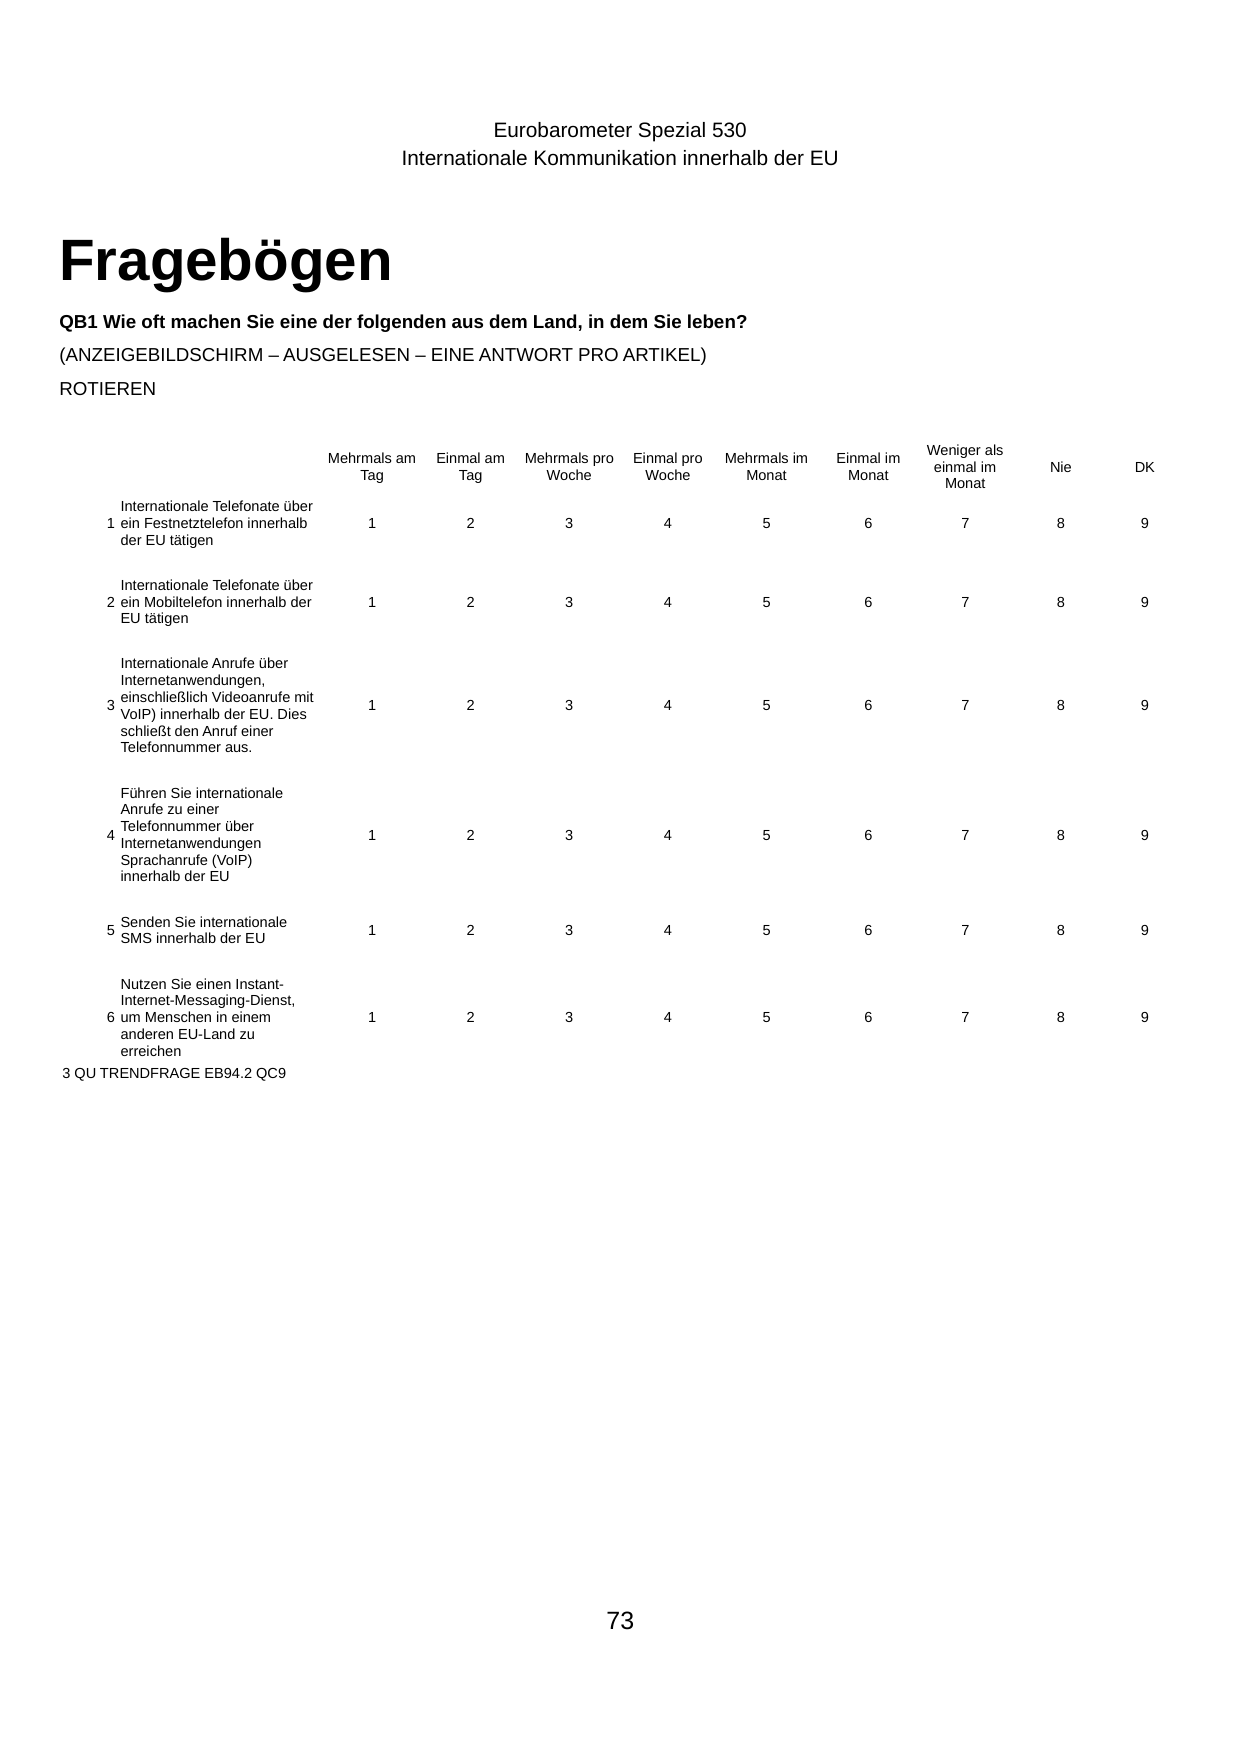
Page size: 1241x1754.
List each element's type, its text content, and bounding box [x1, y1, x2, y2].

table_cell Internationale Telefonate über ein Mobiltelefon innerhalb der EU tätigen [118, 574, 318, 630]
table_cell 9 [1108, 574, 1181, 630]
table_cell 5 [713, 973, 820, 1062]
table_cell 3 [515, 781, 623, 888]
table_cell [1108, 630, 1181, 652]
table_cell 2 [425, 973, 515, 1062]
table_cell [425, 888, 515, 910]
table_cell [623, 759, 713, 781]
table_cell [713, 888, 820, 910]
table_cell [59, 551, 117, 573]
table_cell [820, 1062, 917, 1085]
table_cell [917, 950, 1013, 972]
table_cell 2 [425, 574, 515, 630]
table_cell 6 [820, 495, 917, 551]
table_cell 4 [623, 781, 713, 888]
text ROTIEREN [59, 378, 1181, 399]
table_cell [1013, 1062, 1108, 1085]
table_cell [515, 759, 623, 781]
table_header Einmal pro Woche [623, 439, 713, 495]
table_cell Internationale Telefonate über ein Festnetztelefon innerhalb der EU tätigen [118, 495, 318, 551]
table_cell 3 [515, 652, 623, 759]
table_cell [713, 630, 820, 652]
table_cell [917, 551, 1013, 573]
table_cell [515, 888, 623, 910]
table_cell 7 [917, 495, 1013, 551]
table_cell [820, 950, 917, 972]
table_cell 3 [59, 652, 117, 759]
table_header [59, 439, 117, 495]
table_cell [425, 759, 515, 781]
table_cell 3 [515, 574, 623, 630]
table_cell 2 [425, 495, 515, 551]
table_cell 2 [425, 910, 515, 950]
table_cell 8 [1013, 574, 1108, 630]
table_cell [59, 630, 117, 652]
table_cell 2 [59, 574, 117, 630]
table_cell [1108, 888, 1181, 910]
subtitle Fragebögen [59, 225, 1181, 292]
table_cell [623, 1062, 713, 1085]
table_cell 5 [713, 652, 820, 759]
table_cell 6 [820, 910, 917, 950]
table_cell 6 [820, 973, 917, 1062]
table_cell 9 [1108, 973, 1181, 1062]
table_cell 8 [1013, 495, 1108, 551]
table_cell [425, 950, 515, 972]
table_cell 7 [917, 973, 1013, 1062]
table_cell 3 [515, 973, 623, 1062]
table_cell [515, 551, 623, 573]
table_cell [318, 630, 425, 652]
table_cell 1 [318, 973, 425, 1062]
table_cell Internationale Anrufe über Internetanwendungen, einschließlich Videoanrufe mit VoIP) innerhalb der EU. Dies schließt den Anruf einer Telefonnummer aus. [118, 652, 318, 759]
table_cell [623, 950, 713, 972]
table_cell [917, 1062, 1013, 1085]
table_cell [1108, 950, 1181, 972]
table_cell [118, 551, 318, 573]
table_cell [318, 551, 425, 573]
table_cell [623, 888, 713, 910]
table_cell [1108, 1062, 1181, 1085]
table_cell Senden Sie internationale SMS innerhalb der EU [118, 910, 318, 950]
table_cell [118, 888, 318, 910]
table_cell [917, 630, 1013, 652]
table_cell 4 [623, 574, 713, 630]
table_cell 8 [1013, 910, 1108, 950]
table_cell [820, 759, 917, 781]
table_header Weniger als einmal im Monat [917, 439, 1013, 495]
table_cell [1013, 950, 1108, 972]
table_cell 4 [623, 652, 713, 759]
table_cell 1 [318, 495, 425, 551]
table_cell [1013, 888, 1108, 910]
table_cell [425, 630, 515, 652]
table_cell [515, 630, 623, 652]
table_cell 7 [917, 910, 1013, 950]
table_cell 3 [515, 910, 623, 950]
table_cell 9 [1108, 781, 1181, 888]
table_cell [318, 950, 425, 972]
table_cell [118, 630, 318, 652]
table_cell [623, 630, 713, 652]
table_cell [1013, 759, 1108, 781]
table_header Einmal am Tag [425, 439, 515, 495]
table_cell [713, 1062, 820, 1085]
table_cell 5 [713, 495, 820, 551]
table_cell 8 [1013, 973, 1108, 1062]
table_cell 7 [917, 781, 1013, 888]
table_cell [318, 888, 425, 910]
table_cell 6 [820, 781, 917, 888]
table_cell [1013, 551, 1108, 573]
table_cell [917, 759, 1013, 781]
table_cell 1 [318, 781, 425, 888]
table_cell [1108, 551, 1181, 573]
table_cell 4 [623, 910, 713, 950]
table_header Nie [1013, 439, 1108, 495]
table_cell [118, 759, 318, 781]
table_cell [917, 888, 1013, 910]
table_cell Führen Sie internationale Anrufe zu einer Telefonnummer über Internetanwendungen Sprachanrufe (VoIP) innerhalb der EU [118, 781, 318, 888]
table_cell 8 [1013, 781, 1108, 888]
table_header DK [1108, 439, 1181, 495]
table_cell 5 [59, 910, 117, 950]
table_cell [515, 950, 623, 972]
table_cell [623, 551, 713, 573]
table_cell 6 [59, 973, 117, 1062]
table_cell [713, 759, 820, 781]
table_cell 4 [59, 781, 117, 888]
table_cell [1108, 759, 1181, 781]
table_cell [59, 950, 117, 972]
table_cell [118, 950, 318, 972]
table_cell 1 [318, 910, 425, 950]
table_cell [713, 950, 820, 972]
table_cell 8 [1013, 652, 1108, 759]
table_cell [713, 551, 820, 573]
table_cell 5 [713, 781, 820, 888]
table_cell [820, 630, 917, 652]
table_cell [1013, 630, 1108, 652]
table_cell 5 [713, 910, 820, 950]
table_cell Nutzen Sie einen Instant-Internet-Messaging-Dienst, um Menschen in einem anderen EU-Land zu erreichen [118, 973, 318, 1062]
table_cell 6 [820, 652, 917, 759]
table_header Mehrmals pro Woche [515, 439, 623, 495]
text QB1 Wie oft machen Sie eine der folgenden aus dem Land, in dem Sie leben? [59, 311, 1181, 332]
table_cell 7 [917, 574, 1013, 630]
table_header Mehrmals am Tag [318, 439, 425, 495]
table_cell 1 [59, 495, 117, 551]
table_cell 4 [623, 973, 713, 1062]
table_cell 3 [515, 495, 623, 551]
table_cell 2 [425, 781, 515, 888]
table_cell 9 [1108, 910, 1181, 950]
table_cell [425, 551, 515, 573]
table_cell 4 [623, 495, 713, 551]
table_cell 7 [917, 652, 1013, 759]
table_cell [59, 888, 117, 910]
table_cell 3 QU TRENDFRAGE EB94.2 QC9 [59, 1062, 425, 1085]
table_cell [59, 759, 117, 781]
table_cell 9 [1108, 495, 1181, 551]
table_cell [820, 888, 917, 910]
table_cell 9 [1108, 652, 1181, 759]
table_header Mehrmals im Monat [713, 439, 820, 495]
table_cell 1 [318, 574, 425, 630]
table_cell 1 [318, 652, 425, 759]
table_cell 2 [425, 652, 515, 759]
table_cell 6 [820, 574, 917, 630]
table_cell [318, 759, 425, 781]
table_cell [515, 1062, 623, 1085]
text (ANZEIGEBILDSCHIRM – AUSGELESEN – EINE ANTWORT PRO ARTIKEL) [59, 344, 1181, 366]
table_cell 5 [713, 574, 820, 630]
table_cell [820, 551, 917, 573]
table_header [118, 439, 318, 495]
table_cell [425, 1062, 515, 1085]
table_header Einmal im Monat [820, 439, 917, 495]
